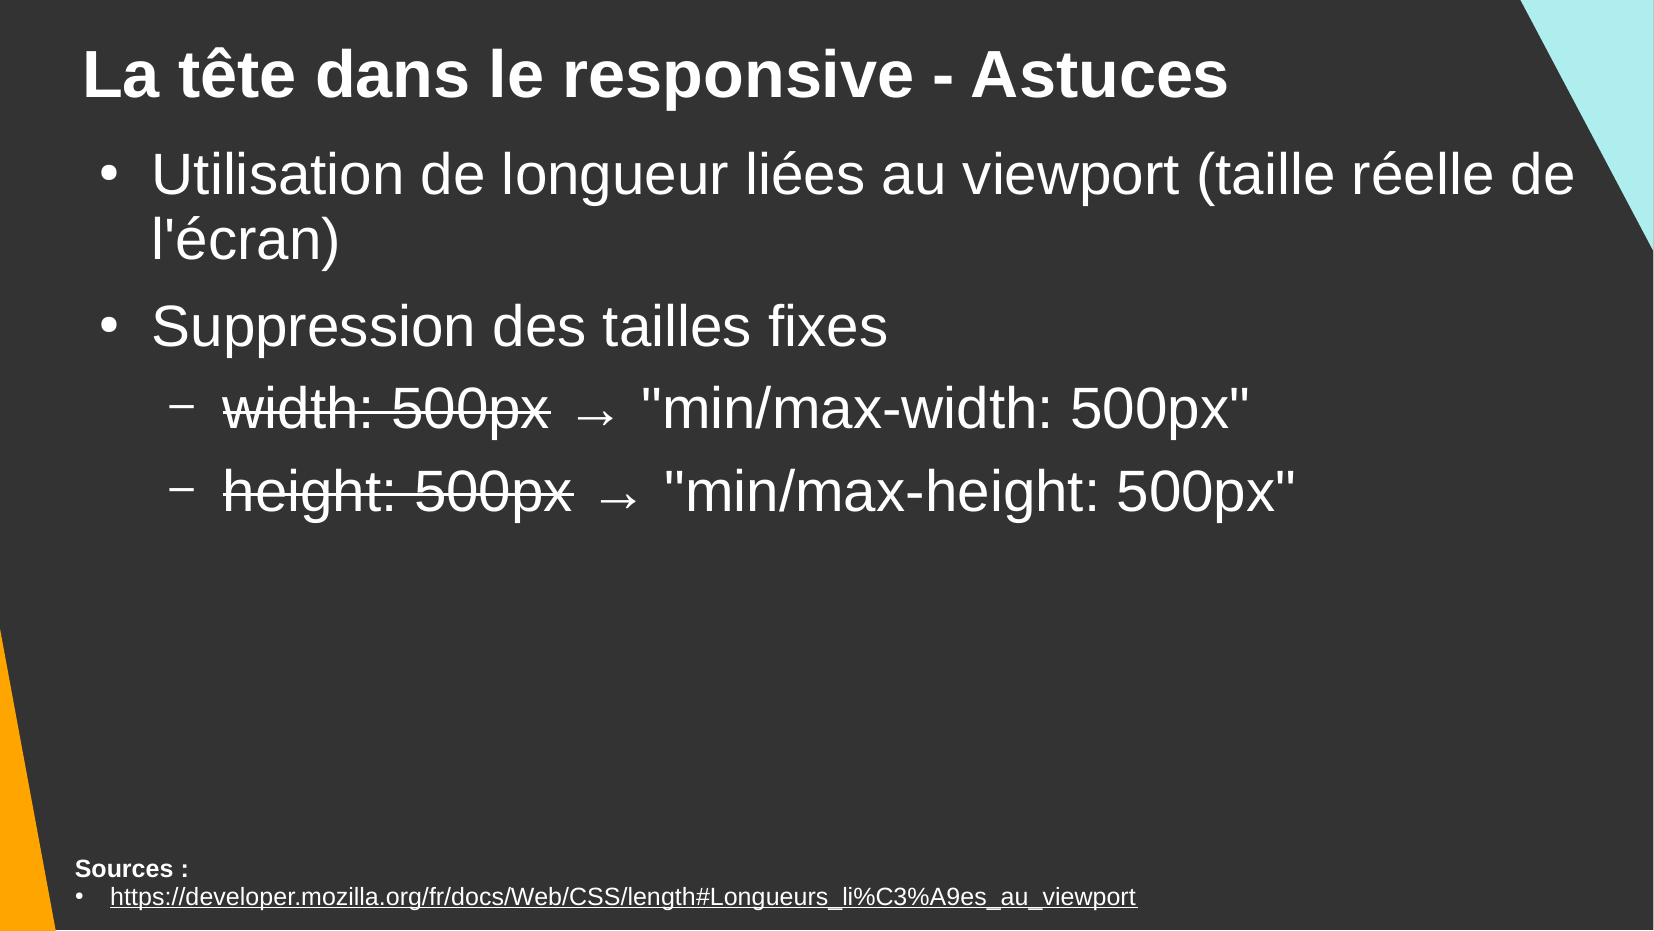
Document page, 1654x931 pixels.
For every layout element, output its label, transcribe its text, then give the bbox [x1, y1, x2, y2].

list Utilisation de longueur liées au viewport (taille réelle de l'écran) Suppression des tailles fixes width: 500px → "min/max-width: 500px" height: 500px → "min/max-height: 500px" [80, 141, 1605, 768]
title La tête dans le responsive - Astuces [82, 37, 1571, 112]
text_box [1520, 0, 1654, 253]
text_box [0, 628, 56, 931]
text_box Sources : https://developer.mozilla.org/fr/docs/Web/CSS/length#Longueurs_li%C3%A9es_au_viewport [60, 847, 1546, 928]
